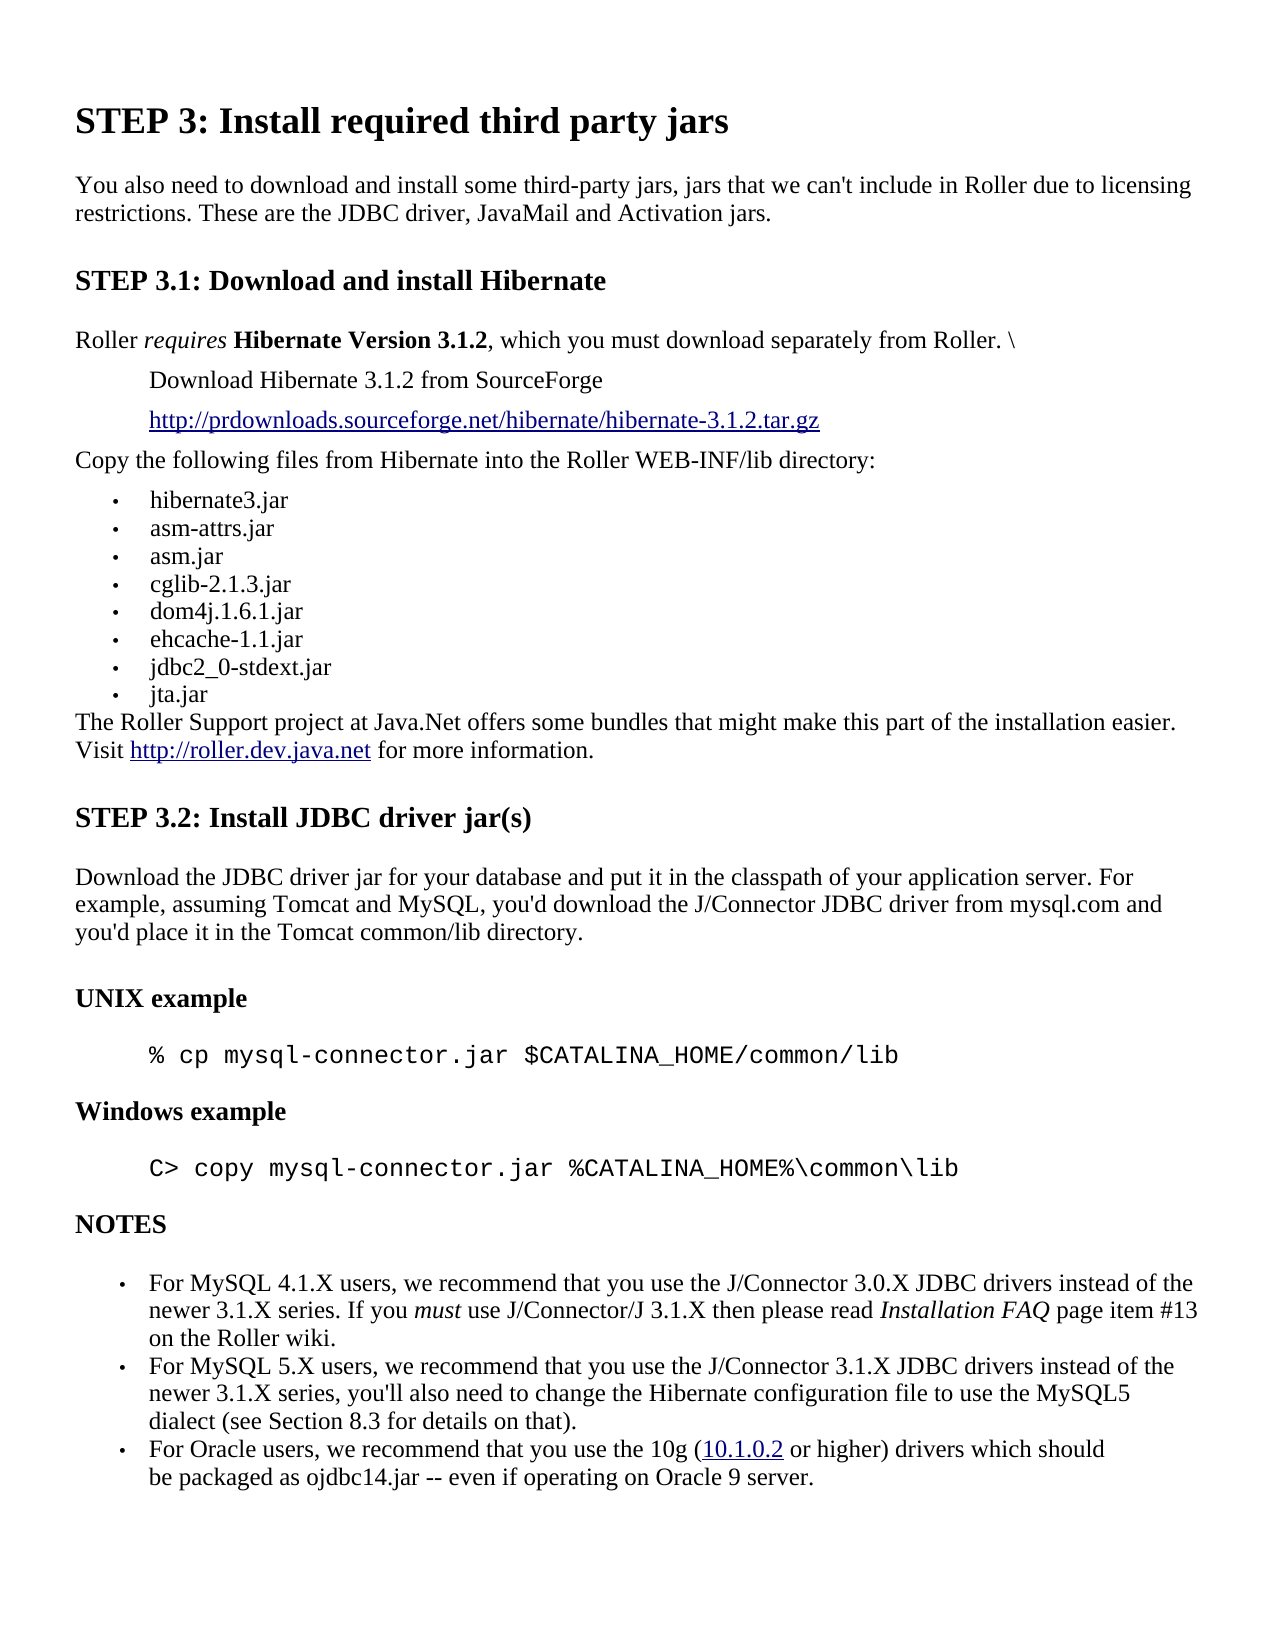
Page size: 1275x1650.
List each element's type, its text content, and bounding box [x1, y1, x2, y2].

list hibernate3.jar [112, 487, 1200, 514]
text Roller requires Hibernate Version 3.1.2, which you must download separately from Roller. \ [75, 326, 1200, 353]
text C> copy mysql-connector.jar %CATALINA_HOME%\common\lib [75, 1156, 1200, 1184]
subtitle UNIX example [75, 983, 1200, 1013]
subtitle STEP 3: Install required third party jars [75, 100, 1200, 142]
text Download Hibernate 3.1.2 from SourceForge [75, 366, 1200, 394]
list cglib-2.1.3.jar [112, 570, 1200, 597]
text Copy the following files from Hibernate into the Roller WEB-INF/lib directory: [75, 446, 1200, 474]
list For MySQL 5.X users, we recommend that you use the J/Connector 3.1.X JDBC drivers instead of the newer 3.1.X series, you'll also need to change the Hibernate configuration file to use the MySQL5 dialect (see Section 8.3 for details on that). [119, 1352, 1200, 1435]
list For Oracle users, we recommend that you use the 10g (10.1.0.2 or higher) drivers which should be packaged as ojdbc14.jar -- even if operating on Oracle 9 server. [119, 1435, 1200, 1490]
list dom4j.1.6.1.jar [112, 597, 1200, 625]
subtitle STEP 3.2: Install JDBC driver jar(s) [75, 801, 1200, 833]
text http://prdownloads.sourceforge.net/hibernate/hibernate-3.1.2.tar.gz [75, 406, 1200, 434]
subtitle NOTES [75, 1209, 1200, 1239]
text % cp mysql-connector.jar $CATALINA_HOME/common/lib [75, 1043, 1200, 1071]
list jta.jar [112, 681, 1200, 708]
text You also need to download and install some third-party jars, jars that we can't include in Roller due to licensing restrictions. These are the JDBC driver, JavaMail and Activation jars. [75, 171, 1200, 226]
list jdbc2_0-stdext.jar [112, 653, 1200, 681]
text The Roller Support project at Java.Net offers some bundles that might make this part of the installation easier. Visit http://roller.dev.java.net for more information. [75, 708, 1200, 764]
subtitle Windows example [75, 1096, 1200, 1126]
list asm.jar [112, 542, 1200, 570]
subtitle STEP 3.1: Download and install Hibernate [75, 264, 1200, 296]
list For MySQL 4.1.X users, we recommend that you use the J/Connector 3.0.X JDBC drivers instead of the newer 3.1.X series. If you must use J/Connector/J 3.1.X then please read Installation FAQ page item #13 on the Roller wiki. [119, 1269, 1200, 1352]
text Download the JDBC driver jar for your database and put it in the classpath of your application server. For example, assuming Tomcat and MySQL, you'd download the J/Connector JDBC driver from mysql.com and you'd place it in the Tomcat common/lib directory. [75, 863, 1200, 946]
list ehcache-1.1.jar [112, 625, 1200, 653]
list asm-attrs.jar [112, 514, 1200, 542]
